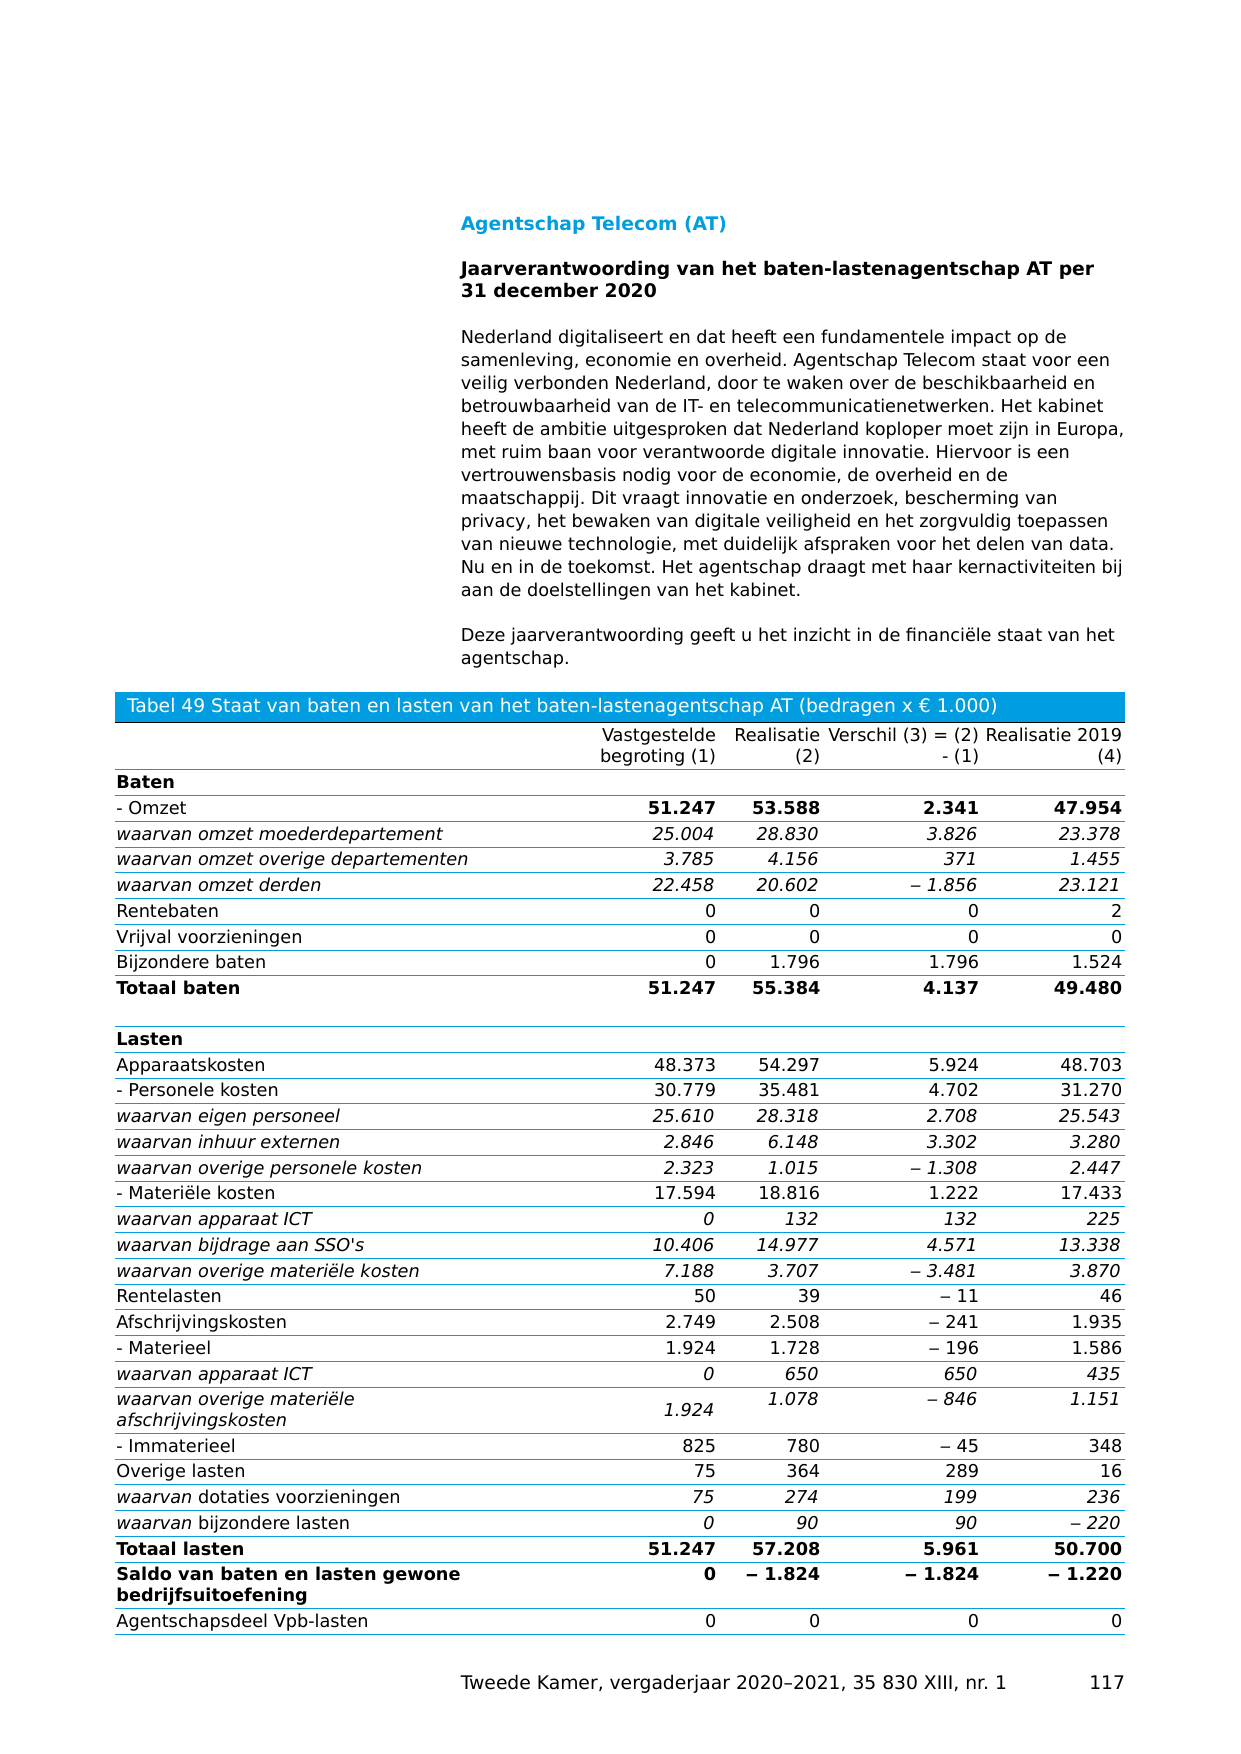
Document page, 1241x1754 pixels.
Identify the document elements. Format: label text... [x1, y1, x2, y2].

table_cell [823, 1001, 982, 1026]
table_cell 6.148 [719, 1130, 823, 1155]
table_cell 7.188 [525, 1259, 719, 1283]
table_cell waarvan overige materiële afschrijvingskosten [115, 1388, 525, 1433]
table_cell 289 [823, 1460, 982, 1484]
table_cell Overige lasten [115, 1460, 525, 1484]
table_cell 75 [525, 1460, 719, 1484]
table_cell 2.846 [525, 1130, 719, 1155]
table_cell 23.378 [982, 822, 1125, 847]
table_cell 2 [982, 899, 1125, 924]
table_cell 0 [823, 925, 982, 949]
table_cell [823, 770, 982, 795]
table_cell 1.078 [719, 1388, 823, 1433]
table_cell 0 [525, 951, 719, 975]
table_cell - Materieel [115, 1336, 525, 1361]
table_cell 16 [982, 1460, 1125, 1484]
table_cell Apparaatskosten [115, 1053, 525, 1078]
table_cell - Immaterieel [115, 1434, 525, 1458]
table_cell 0 [982, 925, 1125, 949]
table_cell waarvan omzet moederdepartement [115, 822, 525, 847]
table_cell - Materiële kosten [115, 1182, 525, 1206]
table_cell 3.707 [719, 1259, 823, 1283]
table_cell ‒ 1.220 [982, 1563, 1125, 1608]
table_cell 90 [823, 1511, 982, 1536]
table_cell 4.137 [823, 976, 982, 1001]
table_cell 2.749 [525, 1310, 719, 1335]
table_cell 1.728 [719, 1336, 823, 1361]
table_cell [719, 1027, 823, 1052]
table_cell 199 [823, 1485, 982, 1510]
table_cell 3.785 [525, 848, 719, 872]
title Agentschap Telecom (AT) [461, 213, 1125, 234]
table_cell [719, 770, 823, 795]
table_cell [525, 1027, 719, 1052]
table_cell Afschrijvingskosten [115, 1310, 525, 1335]
table_cell 0 [525, 1362, 719, 1386]
table_cell 23.121 [982, 873, 1125, 898]
table_cell 17.594 [525, 1182, 719, 1206]
table_cell Verschil (3) = (2) - (1) [823, 723, 982, 769]
table_cell 3.280 [982, 1130, 1125, 1155]
table_cell waarvan omzet derden [115, 873, 525, 898]
table_cell ‒ 196 [823, 1336, 982, 1361]
table_cell [719, 1001, 823, 1026]
table_cell 371 [823, 848, 982, 872]
table_cell 54.297 [719, 1053, 823, 1078]
table_cell ‒ 11 [823, 1285, 982, 1309]
table_cell ‒ 1.856 [823, 873, 982, 898]
table_cell 0 [525, 1563, 719, 1608]
table_cell [982, 770, 1125, 795]
table_cell 5.961 [823, 1537, 982, 1561]
table_cell waarvan eigen personeel [115, 1104, 525, 1129]
table_cell 30.779 [525, 1079, 719, 1103]
table_cell Rentelasten [115, 1285, 525, 1309]
table_cell 1.586 [982, 1336, 1125, 1361]
table_cell 50 [525, 1285, 719, 1309]
table_cell 3.826 [823, 822, 982, 847]
table_cell 236 [982, 1485, 1125, 1510]
table_cell 28.318 [719, 1104, 823, 1129]
table_cell ‒ 1.308 [823, 1156, 982, 1181]
table_cell 17.433 [982, 1182, 1125, 1206]
table_cell 51.247 [525, 1537, 719, 1561]
table_cell 2.341 [823, 796, 982, 821]
table_cell [525, 770, 719, 795]
table_cell 274 [719, 1485, 823, 1510]
table_cell 2.708 [823, 1104, 982, 1129]
table_cell ‒ 241 [823, 1310, 982, 1335]
table_cell 10.406 [525, 1233, 719, 1258]
table_cell 1.524 [982, 951, 1125, 975]
table_cell 0 [719, 899, 823, 924]
table_cell 348 [982, 1434, 1125, 1458]
table_cell waarvan bijdrage aan SSO's [115, 1233, 525, 1258]
table_cell 4.156 [719, 848, 823, 872]
table_cell 25.610 [525, 1104, 719, 1129]
table_cell Realisatie 2019 (4) [982, 723, 1125, 769]
text Nederland digitaliseert en dat heeft een fundamentele impact op de samenleving, economie en overheid. Agentschap Telecom staat voor een veilig verbonden Nederland, door te waken over de beschikbaarheid en betrouwbaarheid van de IT- en telecommunicatienetwerken. Het kabinet heeft de ambitie uitgesproken dat Nederland koploper moet zijn in Europa, met ruim baan voor verantwoorde digitale innovatie. Hiervoor is een vertrouwensbasis nodig voor de economie, de overheid en de maatschappij. Dit vraagt innovatie en onderzoek, bescherming van privacy, het bewaken van digitale veiligheid en het zorgvuldig toepassen van nieuwe technologie, met duidelijk afspraken voor het delen van data. Nu en in de toekomst. Het agentschap draagt met haar kernactiviteiten bij aan de doelstellingen van het kabinet. [461, 326, 1125, 601]
table_cell waarvan overige materiële kosten [115, 1259, 525, 1283]
table_cell ‒ 3.481 [823, 1259, 982, 1283]
table_cell ‒ 220 [982, 1511, 1125, 1536]
table_cell [115, 723, 525, 769]
table_cell 0 [525, 899, 719, 924]
table_cell 435 [982, 1362, 1125, 1386]
table_cell waarvan dotaties voorzieningen [115, 1485, 525, 1510]
table_cell 1.924 [525, 1388, 719, 1433]
table_cell 2.447 [982, 1156, 1125, 1181]
table_cell Realisatie (2) [719, 723, 823, 769]
table_cell 1.455 [982, 848, 1125, 872]
table_cell waarvan apparaat ICT [115, 1207, 525, 1232]
table_cell 46 [982, 1285, 1125, 1309]
table_cell 132 [719, 1207, 823, 1232]
table_cell waarvan bijzondere lasten [115, 1511, 525, 1536]
table_cell Baten [115, 770, 525, 795]
table_cell 5.924 [823, 1053, 982, 1078]
table_cell Totaal baten [115, 976, 525, 1001]
table_cell 0 [525, 1207, 719, 1232]
table_cell Totaal lasten [115, 1537, 525, 1561]
table_cell 39 [719, 1285, 823, 1309]
table_cell 53.588 [719, 796, 823, 821]
table_cell 75 [525, 1485, 719, 1510]
table_cell 4.571 [823, 1233, 982, 1258]
text Deze jaarverantwoording geeft u het inzicht in de financiële staat van het agentschap. [461, 623, 1125, 669]
table_cell 4.702 [823, 1079, 982, 1103]
table_cell 25.543 [982, 1104, 1125, 1129]
table_cell 1.151 [982, 1388, 1125, 1433]
table_cell 48.703 [982, 1053, 1125, 1078]
table_cell 1.796 [719, 951, 823, 975]
table_cell 28.830 [719, 822, 823, 847]
table_cell 825 [525, 1434, 719, 1458]
table_cell ‒ 45 [823, 1434, 982, 1458]
table_cell ‒ 1.824 [719, 1563, 823, 1608]
table_cell [525, 1001, 719, 1026]
table_cell 2.508 [719, 1310, 823, 1335]
table_cell 780 [719, 1434, 823, 1458]
table_cell 55.384 [719, 976, 823, 1001]
table_cell waarvan omzet overige departementen [115, 848, 525, 872]
table_cell 225 [982, 1207, 1125, 1232]
table_cell 51.247 [525, 796, 719, 821]
table_cell 13.338 [982, 1233, 1125, 1258]
table_cell 1.935 [982, 1310, 1125, 1335]
table_cell 3.870 [982, 1259, 1125, 1283]
table_cell waarvan overige personele kosten [115, 1156, 525, 1181]
table_cell 90 [719, 1511, 823, 1536]
table_cell 18.816 [719, 1182, 823, 1206]
table_cell 650 [719, 1362, 823, 1386]
table_cell 0 [525, 925, 719, 949]
table_header Tabel 49 Staat van baten en lasten van het baten-lastenagentschap AT (bedragen x € 1.000) [115, 692, 1125, 722]
table_cell 0 [982, 1609, 1125, 1633]
table_cell Saldo van baten en lasten gewone bedrijfsuitoefening [115, 1563, 525, 1608]
table_cell Bijzondere baten [115, 951, 525, 975]
table_cell 0 [823, 1609, 982, 1633]
table_cell 364 [719, 1460, 823, 1484]
title Jaarverantwoording van het baten-lastenagentschap AT per 31 december 2020 [461, 258, 1125, 302]
table_cell 0 [719, 925, 823, 949]
table_cell 47.954 [982, 796, 1125, 821]
table_cell 0 [525, 1511, 719, 1536]
table_cell ‒ 846 [823, 1388, 982, 1433]
table_cell 50.700 [982, 1537, 1125, 1561]
table_cell 650 [823, 1362, 982, 1386]
table_cell 0 [525, 1609, 719, 1633]
table_cell [823, 1027, 982, 1052]
table_cell - Omzet [115, 796, 525, 821]
table_cell 25.004 [525, 822, 719, 847]
table_cell 51.247 [525, 976, 719, 1001]
table_cell 1.222 [823, 1182, 982, 1206]
table_cell 3.302 [823, 1130, 982, 1155]
table_cell 14.977 [719, 1233, 823, 1258]
table_cell 2.323 [525, 1156, 719, 1181]
table_cell Vastgestelde begroting (1) [525, 723, 719, 769]
table_cell 0 [823, 899, 982, 924]
table_cell Agentschapsdeel Vpb-lasten [115, 1609, 525, 1633]
table_cell 48.373 [525, 1053, 719, 1078]
table_cell 1.796 [823, 951, 982, 975]
table_cell 49.480 [982, 976, 1125, 1001]
table_cell 20.602 [719, 873, 823, 898]
table_cell 35.481 [719, 1079, 823, 1103]
table_cell waarvan apparaat ICT [115, 1362, 525, 1386]
table_cell 31.270 [982, 1079, 1125, 1103]
table_cell 1.015 [719, 1156, 823, 1181]
table_cell 132 [823, 1207, 982, 1232]
table_cell Rentebaten [115, 899, 525, 924]
table_cell 1.924 [525, 1336, 719, 1361]
table_cell 0 [719, 1609, 823, 1633]
table_cell - Personele kosten [115, 1079, 525, 1103]
table_cell Lasten [115, 1027, 525, 1052]
table_cell [982, 1001, 1125, 1026]
table_cell Vrijval voorzieningen [115, 925, 525, 949]
table_cell [982, 1027, 1125, 1052]
table_cell [115, 1001, 525, 1026]
table_cell 57.208 [719, 1537, 823, 1561]
table_cell ‒ 1.824 [823, 1563, 982, 1608]
table_cell 22.458 [525, 873, 719, 898]
table_cell waarvan inhuur externen [115, 1130, 525, 1155]
